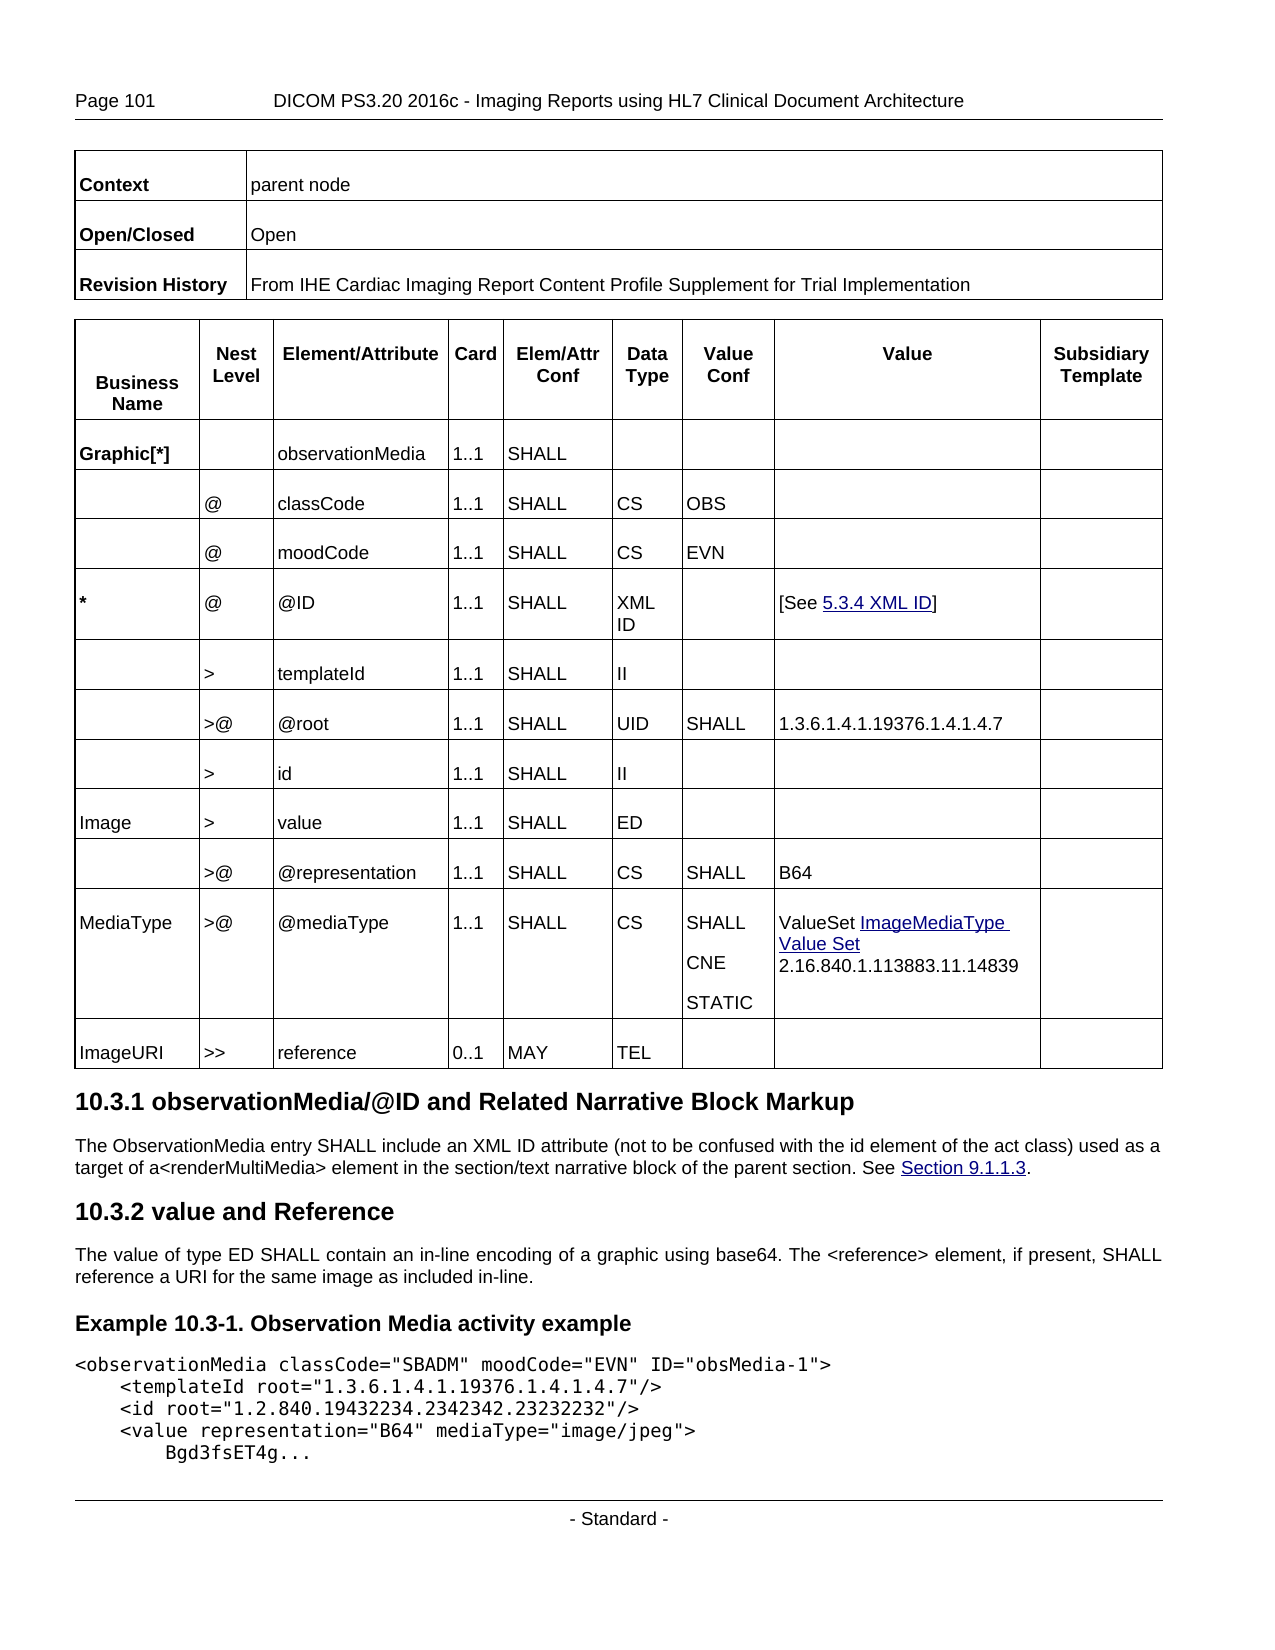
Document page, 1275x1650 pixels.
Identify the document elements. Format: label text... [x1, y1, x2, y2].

table_cell [1041, 889, 1162, 1018]
table_cell 1..1 [449, 740, 503, 788]
table_cell B64 [775, 839, 1040, 888]
text 10.3.1 observationMedia/@ID and Related Narrative Block Markup [75, 1087, 1162, 1116]
table_cell [775, 640, 1040, 689]
table_header Nest Level [200, 320, 273, 419]
table_cell reference [274, 1019, 448, 1068]
table_cell [200, 420, 273, 468]
table_cell 1..1 [449, 420, 503, 468]
table_cell SHALL CNE STATIC [683, 889, 774, 1018]
table_cell SHALL [504, 569, 612, 639]
table_cell [613, 420, 682, 468]
table_cell [76, 519, 199, 568]
table_cell II [613, 740, 682, 788]
table_cell SHALL [504, 519, 612, 568]
table_cell [775, 420, 1040, 468]
table_cell Open/Closed [76, 201, 246, 249]
table_cell [683, 1019, 774, 1068]
table_cell 1..1 [449, 470, 503, 518]
table_cell @ID [274, 569, 448, 639]
table_cell CS [613, 470, 682, 518]
table_cell value [274, 789, 448, 838]
table_cell 1..1 [449, 889, 503, 1018]
text The value of type ED SHALL contain an in-line encoding of a graphic using base64. The <reference> element, if present, SHALL reference a URI for the same image as included in-line. [75, 1244, 1162, 1287]
table_cell [76, 740, 199, 788]
table_cell [1041, 1019, 1162, 1068]
table_cell [76, 839, 199, 888]
table_header Value Conf [683, 320, 774, 419]
table_cell parent node [247, 151, 1162, 200]
table_cell mood​Code [274, 519, 448, 568]
table_cell ValueSet ImageMediaType Value Set 2.16.840.1.113883.11.14839 [775, 889, 1040, 1018]
table_cell Open [247, 201, 1162, 249]
table_header Value [775, 320, 1040, 419]
table_cell 1..1 [449, 839, 503, 888]
table_cell @ [200, 470, 273, 518]
table_cell SHALL [504, 789, 612, 838]
table_cell Image​URI [76, 1019, 199, 1068]
table_cell SHALL [504, 740, 612, 788]
table_cell [775, 519, 1040, 568]
text 10.3.2 value and Reference [75, 1197, 1162, 1226]
table_header Data Type [613, 320, 682, 419]
table_header Subsidiary Template [1041, 320, 1162, 419]
table_cell template​Id [274, 640, 448, 689]
text Example 10.3-1. Observation Media activity example [75, 1310, 1162, 1336]
table_cell [683, 789, 774, 838]
table_cell id [274, 740, 448, 788]
table_cell [1041, 470, 1162, 518]
table_cell [See 5.3.4 XML ID] [775, 569, 1040, 639]
table_cell CS [613, 519, 682, 568]
table_cell [683, 420, 774, 468]
table_cell 1..1 [449, 569, 503, 639]
table_cell From IHE Cardiac Imaging Report Content Profile Supplement for Trial Implementation [247, 250, 1162, 299]
table_header Element/​Attribute [274, 320, 448, 419]
table_cell SHALL [504, 420, 612, 468]
table_cell SHALL [504, 470, 612, 518]
table_cell [683, 569, 774, 639]
table_cell [1041, 740, 1162, 788]
table_cell @mediaType [274, 889, 448, 1018]
table_cell @ [200, 519, 273, 568]
table_cell @ [200, 569, 273, 639]
table_cell SHALL [683, 839, 774, 888]
table_header Business Name [76, 320, 199, 419]
table_cell XML ID [613, 569, 682, 639]
table_cell [1041, 569, 1162, 639]
table_cell @representation [274, 839, 448, 888]
table_cell II [613, 640, 682, 689]
table_cell >> [200, 1019, 273, 1068]
table_cell [683, 740, 774, 788]
table_cell >@ [200, 839, 273, 888]
text The ObservationMedia entry SHALL include an XML ID attribute (not to be confused with the id element of the act class) used as a target of a<renderMultiMedia> element in the section/text narrative block of the parent section. See Section 9.1.1.3. [75, 1135, 1162, 1178]
table_cell [76, 470, 199, 518]
table_cell [1041, 690, 1162, 738]
table_cell EVN [683, 519, 774, 568]
table_cell MAY [504, 1019, 612, 1068]
table_cell 1..1 [449, 789, 503, 838]
table_cell @root [274, 690, 448, 738]
table_cell [1041, 789, 1162, 838]
table_cell [1041, 640, 1162, 689]
table_cell SHALL [504, 839, 612, 888]
table_cell [683, 640, 774, 689]
table_cell Revision History [76, 250, 246, 299]
table_cell Context [76, 151, 246, 200]
table_cell TEL [613, 1019, 682, 1068]
table_cell SHALL [504, 690, 612, 738]
table_cell [76, 640, 199, 689]
text <observationMedia classCode="SBADM" moodCode="EVN" ID="obsMedia-1"> <templateId root="1.3.6.1.4.1.19376.1.4.1.4.7"/> <id root="1.2.840.19432234.2342342.23232232"/> <value representation="B64" mediaType="image/jpeg"> Bgd3fsET4g... [75, 1354, 1162, 1464]
table_cell >@ [200, 889, 273, 1018]
table_cell [775, 1019, 1040, 1068]
table_cell SHALL [504, 640, 612, 689]
table_cell [775, 740, 1040, 788]
table_cell CS [613, 889, 682, 1018]
table_cell [775, 789, 1040, 838]
table_cell Media​Type [76, 889, 199, 1018]
table_cell [1041, 839, 1162, 888]
table_cell [1041, 519, 1162, 568]
table_cell > [200, 789, 273, 838]
table_cell class​Code [274, 470, 448, 518]
table_cell * [76, 569, 199, 639]
table_cell [1041, 420, 1162, 468]
table_cell observation​Media [274, 420, 448, 468]
table_cell SHALL [683, 690, 774, 738]
table_cell CS [613, 839, 682, 888]
table_cell [76, 690, 199, 738]
table_cell > [200, 740, 273, 788]
table_cell UID [613, 690, 682, 738]
table_cell [775, 470, 1040, 518]
table_cell SHALL [504, 889, 612, 1018]
table_header Elem/Attr Conf [504, 320, 612, 419]
table_cell > [200, 640, 273, 689]
table_header Card [449, 320, 503, 419]
table_cell 0..1 [449, 1019, 503, 1068]
table_cell 1..1 [449, 519, 503, 568]
table_cell 1..1 [449, 640, 503, 689]
table_cell Image [76, 789, 199, 838]
table_cell 1.3.6.1.4.1.19376.​1.4.1.4.7 [775, 690, 1040, 738]
table_cell >@ [200, 690, 273, 738]
table_cell 1..1 [449, 690, 503, 738]
table_cell Graphic[*] [76, 420, 199, 468]
table_cell ED [613, 789, 682, 838]
table_cell OBS [683, 470, 774, 518]
